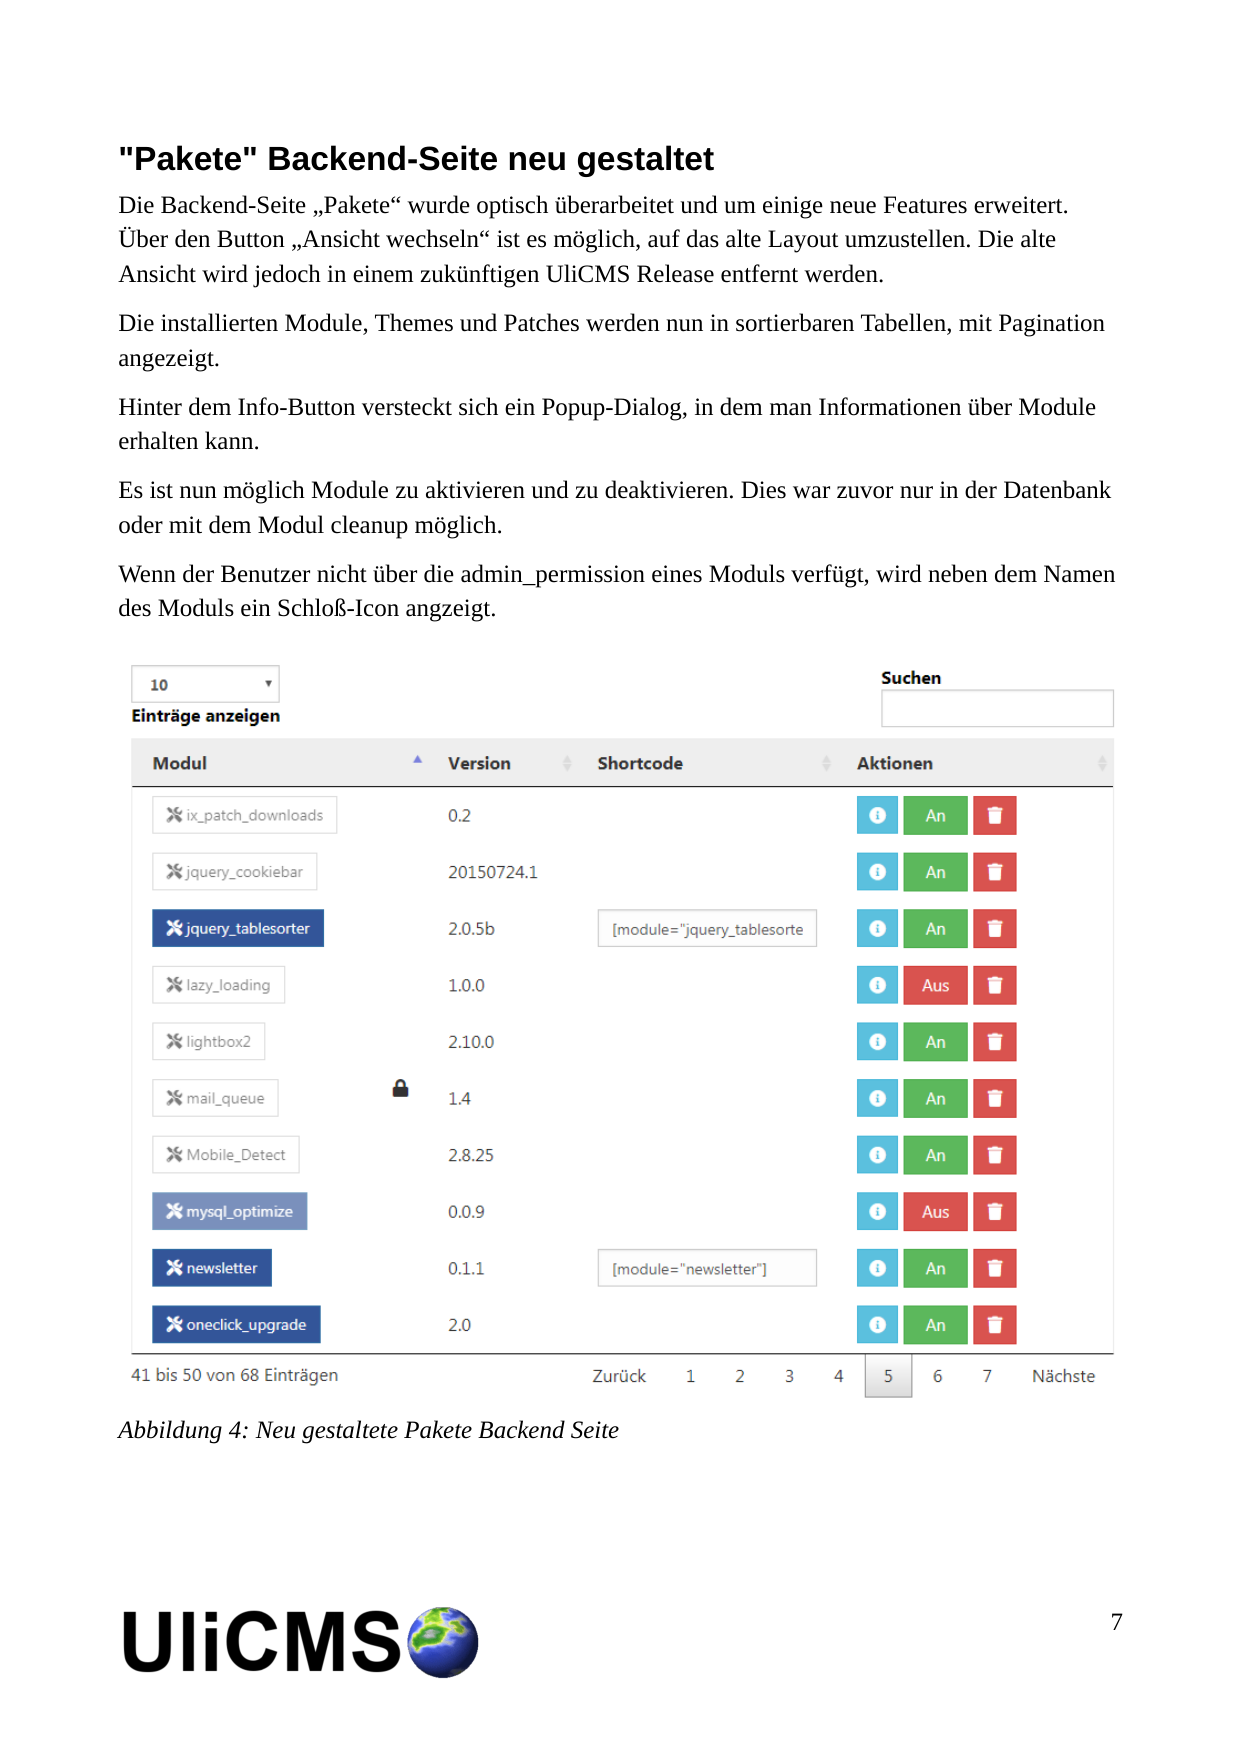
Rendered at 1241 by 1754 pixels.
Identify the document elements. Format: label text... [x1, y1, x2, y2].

picture [118, 1607, 479, 1681]
subtitle "Pakete" Backend-Seite neu gestaltet [118, 139, 1123, 178]
text Abbildung 4: Neu gestaltete Pakete Backend Seite [118, 1411, 1123, 1444]
text Wenn der Benutzer nicht über die admin_permission eines Moduls verfügt, wird neben dem Namen des Moduls ein Schloß-Icon angzeigt. [118, 559, 1123, 622]
picture [118, 654, 1123, 1411]
text Es ist nun möglich Module zu aktivieren und zu deaktivieren. Dies war zuvor nur in der Datenbank oder mit dem Modul cleanup möglich. [118, 475, 1123, 538]
text Die Backend-Seite „Pakete“ wurde optisch überarbeitet und um einige neue Features erweitert. Über den Button „Ansicht wechseln“ ist es möglich, auf das alte Layout umzustellen. Die alte Ansicht wird jedoch in einem zukünftigen UliCMS Release entfernt werden. [118, 190, 1123, 288]
text Hinter dem Info-Button versteckt sich ein Popup-Dialog, in dem man Informationen über Module erhalten kann. [118, 392, 1123, 455]
text Die installierten Module, Themes und Patches werden nun in sortierbaren Tabellen, mit Pagination angezeigt. [118, 308, 1123, 371]
